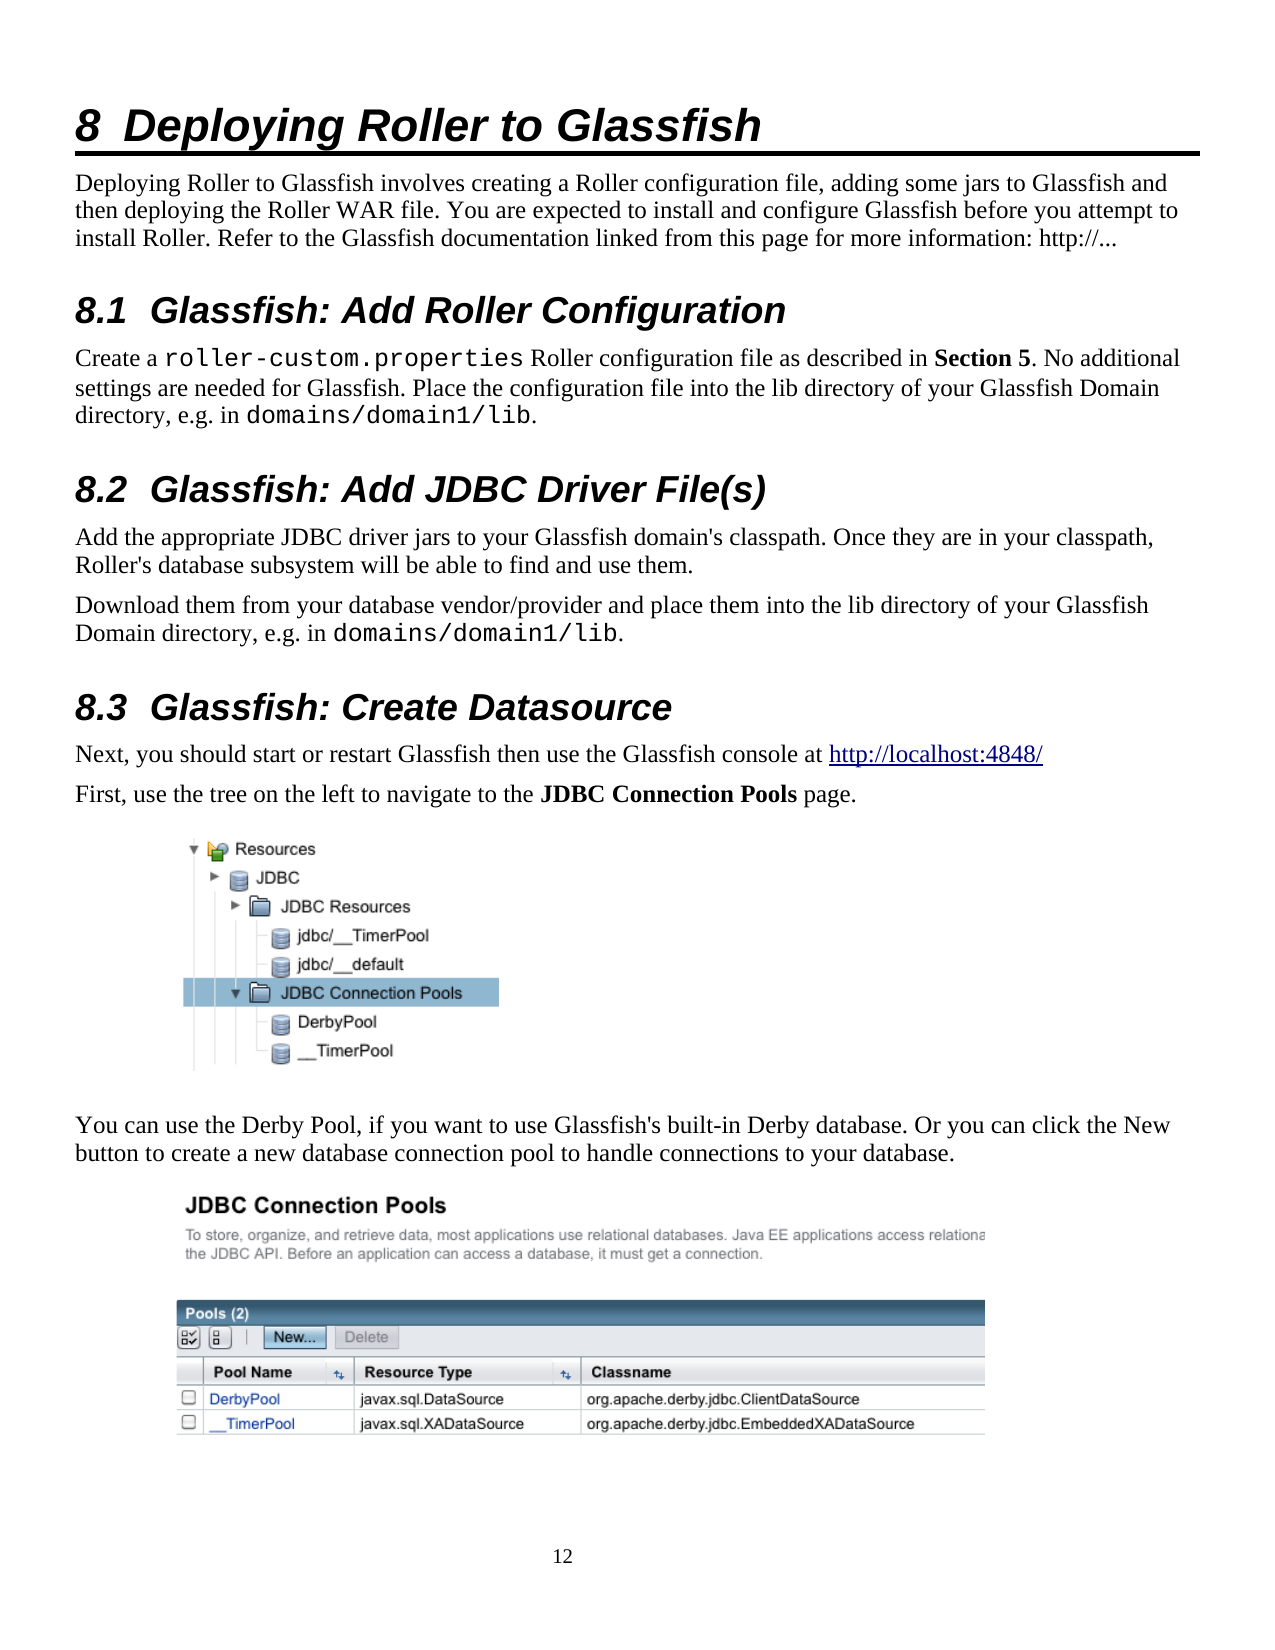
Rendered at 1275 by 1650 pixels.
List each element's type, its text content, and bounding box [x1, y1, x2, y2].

text Deploying Roller to Glassfish involves creating a Roller configuration file, adding some jars to Glassfish and then deploying the Roller WAR file. You are expected to install and configure Glassfish before you attempt to install Roller. Refer to the Glassfish documentation linked from this page for more information: http://... [75, 169, 1200, 252]
subtitle Glassfish: Create Datasource [75, 686, 1200, 728]
subtitle Deploying Roller to Glassfish [75, 100, 1200, 151]
text Create a roller-custom.properties Roller configuration file as described in Section 5. No additional settings are needed for Glassfish. Place the configuration file into the lib directory of your Glassfish Domain directory, e.g. in domains/domain1/lib. [75, 344, 1200, 431]
text First, use the tree on the left to navigate to the JDBC Connection Pools page. [75, 781, 1200, 808]
text Add the appropriate JDBC driver jars to your Glassfish domain's classpath. Once they are in your classpath, Roller's database subsystem will be able to find and use them. [75, 523, 1200, 578]
subtitle Glassfish: Add Roller Configuration [75, 289, 1200, 331]
text Download them from your database vendor/provider and place them into the lib directory of your Glassfish Domain directory, e.g. in domains/domain1/lib. [75, 591, 1200, 648]
picture [183, 838, 499, 1071]
text You can use the Derby Pool, if you want to use Glassfish's built-in Derby database. Or you can click the New button to create a new database connection pool to handle connections to your database. [75, 1111, 1200, 1166]
picture [176, 1178, 985, 1449]
text Next, you should start or restart Glassfish then use the Glassfish console at http://localhost:4848/ [75, 740, 1200, 768]
subtitle Glassfish: Add JDBC Driver File(s) [75, 469, 1200, 511]
